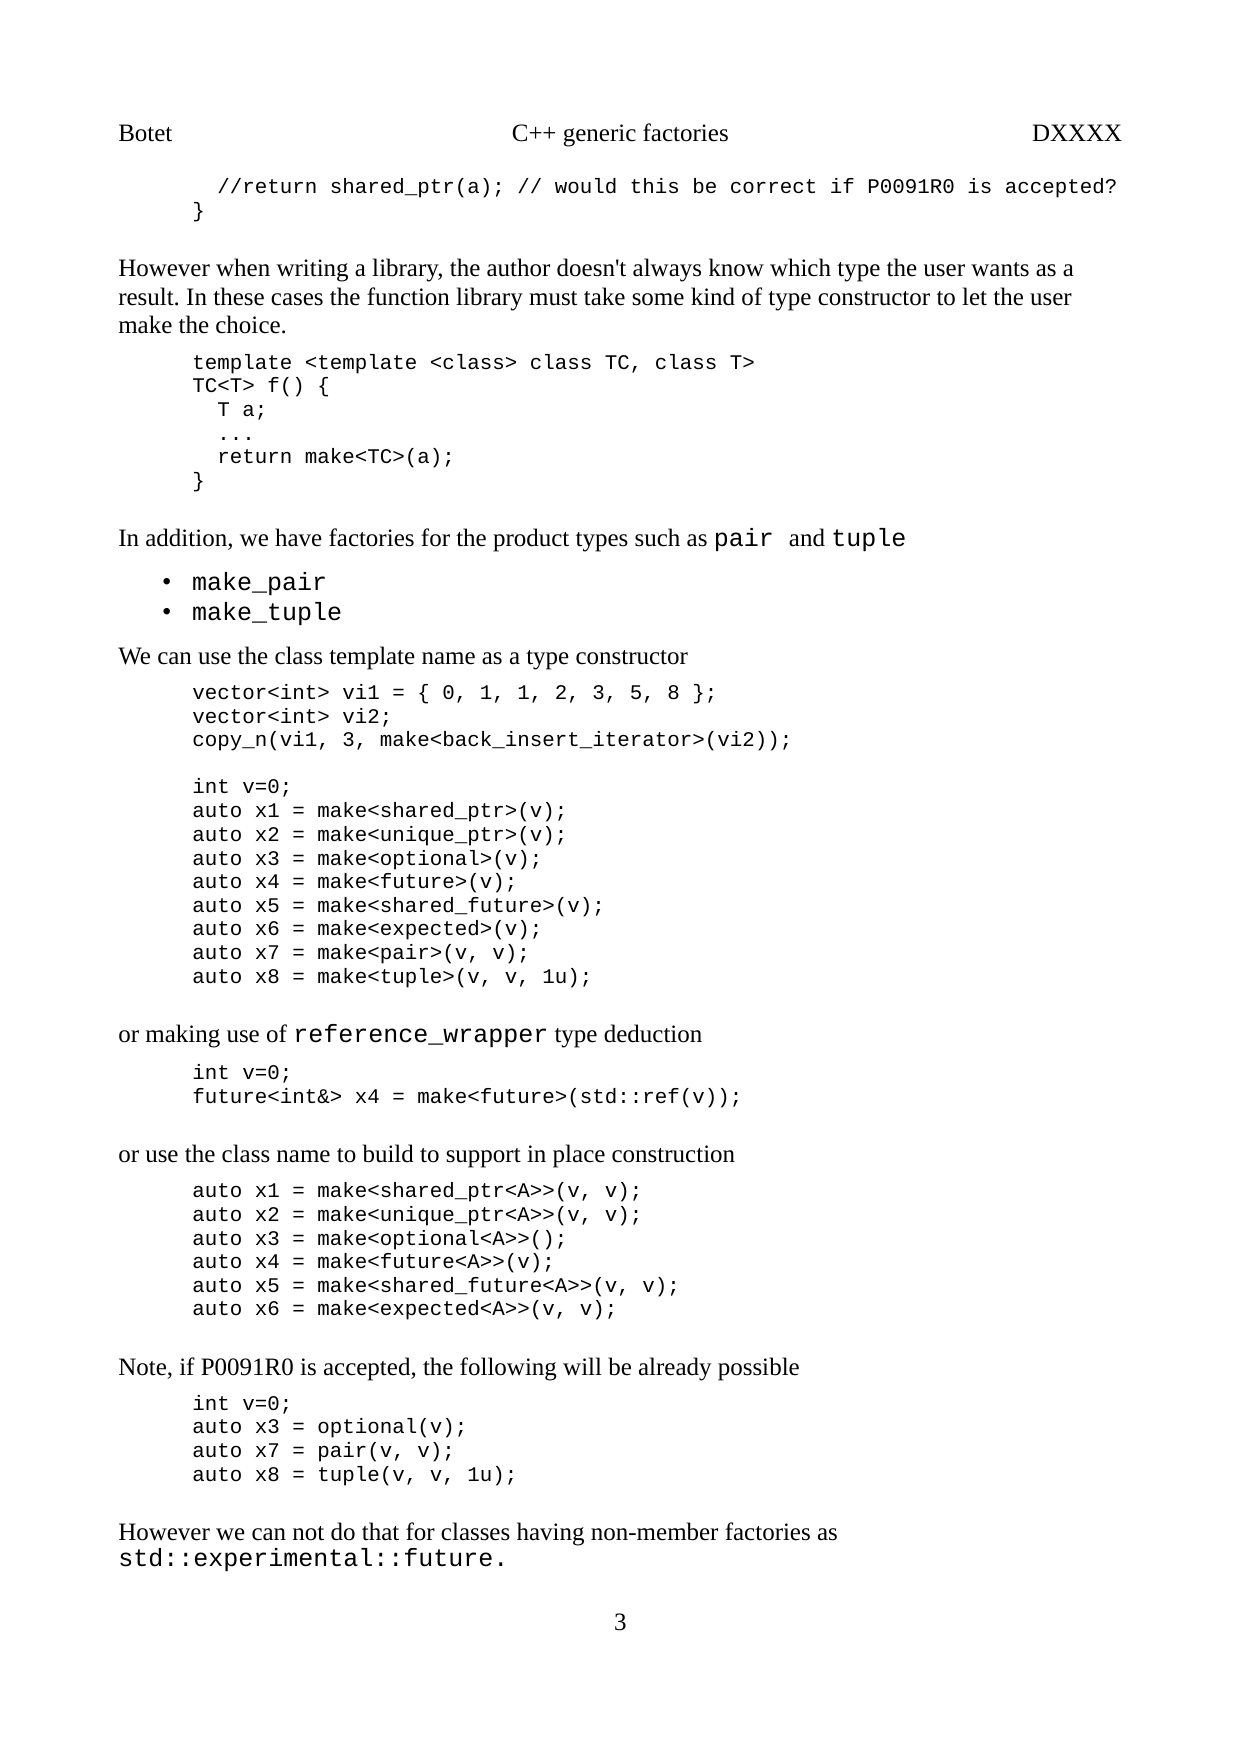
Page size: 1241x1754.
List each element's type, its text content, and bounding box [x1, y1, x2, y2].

text auto x7 = make<pair>(v, v); [192, 942, 1122, 966]
list make_tuple [162, 597, 1122, 628]
text auto x1 = make<shared_ptr>(v); [192, 800, 1122, 824]
text In addition, we have factories for the product types such as pair and tuple [118, 523, 1122, 554]
text int v=0; [192, 777, 1122, 800]
text auto x1 = make<shared_ptr<A>>(v, v); [192, 1180, 1122, 1204]
text vector<int> vi1 = { 0, 1, 1, 2, 3, 5, 8 }; [192, 682, 1122, 706]
text auto x2 = make<unique_ptr<A>>(v, v); [192, 1204, 1122, 1227]
text int v=0; [192, 1393, 1122, 1416]
text } [192, 200, 1122, 224]
text auto x7 = pair(v, v); [192, 1440, 1122, 1464]
text vector<int> vi2; [192, 706, 1122, 729]
text auto x5 = make<shared_future>(v); [192, 895, 1122, 918]
text auto x3 = make<optional<A>>(); [192, 1227, 1122, 1251]
text auto x8 = tuple(v, v, 1u); [192, 1464, 1122, 1487]
text ... [192, 423, 1122, 446]
text return make<TC>(a); [192, 446, 1122, 470]
text int v=0; [192, 1062, 1122, 1086]
text T a; [192, 399, 1122, 423]
text auto x3 = optional(v); [192, 1416, 1122, 1440]
text or use the class name to build to support in place construction [118, 1139, 1122, 1168]
text auto x4 = make<future<A>>(v); [192, 1251, 1122, 1275]
text Note, if P0091R0 is accepted, the following will be already possible [118, 1352, 1122, 1380]
text However when writing a library, the author doesn't always know which type the user wants as a result. In these cases the function library must take some kind of type constructor to let the user make the choice. [118, 253, 1122, 339]
text copy_n(vi1, 3, make<back_insert_iterator>(vi2)); [192, 729, 1122, 753]
text auto x6 = make<expected>(v); [192, 918, 1122, 942]
text or making use of reference_wrapper type deduction [118, 1019, 1122, 1050]
text auto x3 = make<optional>(v); [192, 847, 1122, 871]
text template <template <class> class TC, class T> [192, 352, 1122, 376]
text auto x2 = make<unique_ptr>(v); [192, 824, 1122, 847]
text //return shared_ptr(a); // would this be correct if P0091R0 is accepted? [192, 176, 1122, 200]
list make_pair [162, 567, 1122, 597]
text TC<T> f() { [192, 376, 1122, 399]
text } [192, 470, 1122, 494]
text auto x5 = make<shared_future<A>>(v, v); [192, 1275, 1122, 1298]
text We can use the class template name as a type constructor [118, 641, 1122, 669]
text However we can not do that for classes having non-member factories as std::experimental::future. [118, 1517, 1122, 1574]
text future<int&> x4 = make<future>(std::ref(v)); [192, 1086, 1122, 1109]
text auto x6 = make<expected<A>>(v, v); [192, 1298, 1122, 1322]
text auto x8 = make<tuple>(v, v, 1u); [192, 966, 1122, 989]
text auto x4 = make<future>(v); [192, 871, 1122, 895]
